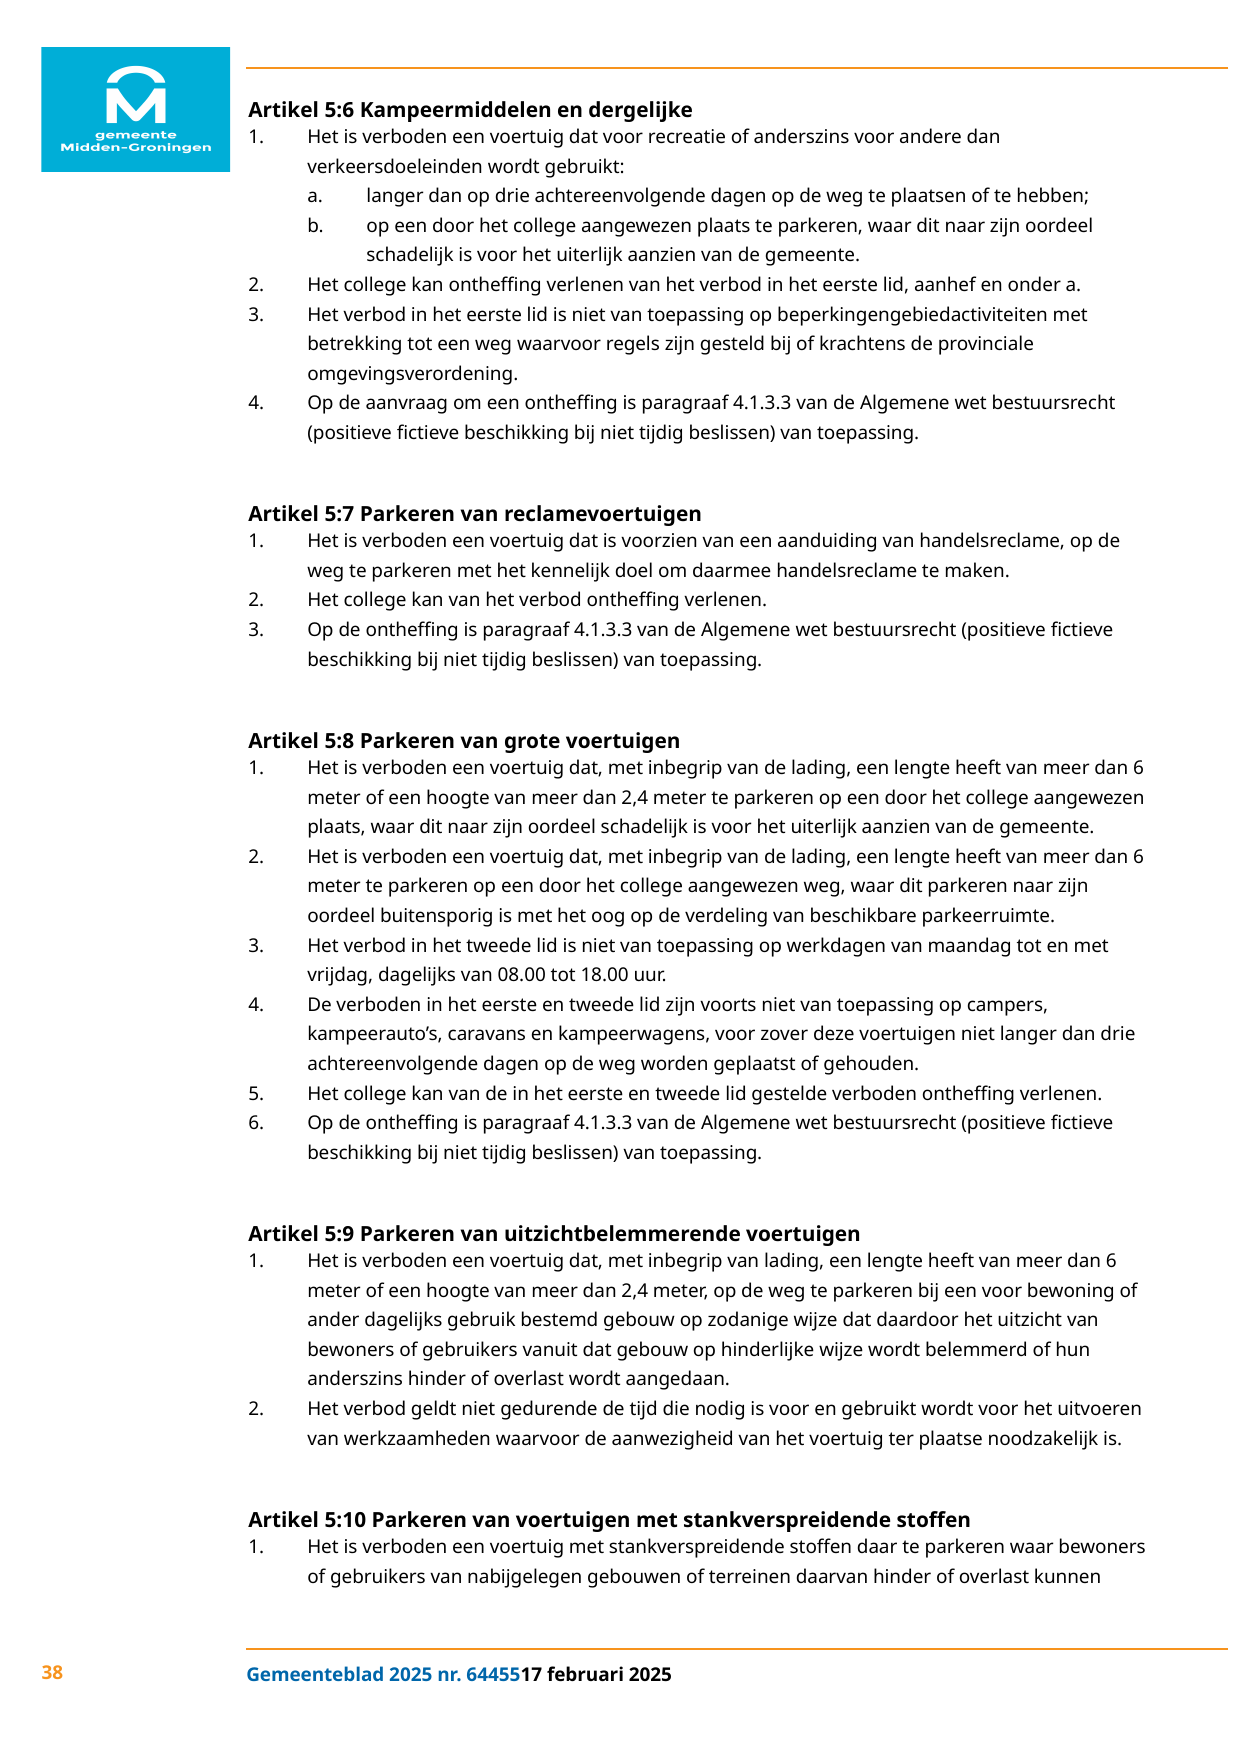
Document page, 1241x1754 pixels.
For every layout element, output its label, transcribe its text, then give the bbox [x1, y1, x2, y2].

list Het is verboden een voertuig dat, met inbegrip van de lading, een lengte heeft van meer dan 6 meter of een hoogte van meer dan 2,4 meter te parkeren op een door het college aangewezen plaats, waar dit naar zijn oordeel schadelijk is voor het uiterlijk aanzien van de gemeente. [248, 754, 1152, 839]
list Op de aanvraag om een ontheffing is paragraaf 4.1.3.3 van de Algemene wet bestuursrecht (positieve fictieve beschikking bij niet tijdig beslissen) van toepassing. [248, 389, 1152, 445]
text Artikel 5:6 Kampeermiddelen en dergelijke [248, 95, 1152, 123]
list Het is verboden een voertuig dat voor recreatie of anderszins voor andere dan verkeersdoeleinden wordt gebruikt: [248, 123, 1152, 178]
list De verboden in het eerste en tweede lid zijn voorts niet van toepassing op campers, kampeerauto’s, caravans en kampeerwagens, voor zover deze voertuigen niet langer dan drie achtereenvolgende dagen op de weg worden geplaatst of gehouden. [248, 991, 1152, 1076]
text Artikel 5:9 Parkeren van uitzichtbelemmerende voertuigen [248, 1219, 1152, 1247]
list Het is verboden een voertuig dat, met inbegrip van de lading, een lengte heeft van meer dan 6 meter te parkeren op een door het college aangewezen weg, waar dit parkeren naar zijn oordeel buitensporig is met het oog op de verdeling van beschikbare parkeerruimte. [248, 843, 1152, 928]
list Het college kan van de in het eerste en tweede lid gestelde verboden ontheffing verlenen. [248, 1080, 1152, 1105]
picture [108, 66, 164, 82]
list Het verbod in het tweede lid is niet van toepassing op werkdagen van maandag tot en met vrijdag, dagelijks van 08.00 tot 18.00 uur. [248, 932, 1152, 987]
list Het is verboden een voertuig met stankverspreidende stoffen daar te parkeren waar bewoners of gebruikers van nabijgelegen gebouwen of terreinen daarvan hinder of overlast kunnen [248, 1533, 1152, 1588]
list langer dan op drie achtereenvolgende dagen op de weg te plaatsen of te hebben; [307, 182, 1152, 208]
text Artikel 5:10 Parkeren van voertuigen met stankverspreidende stoffen [248, 1505, 1152, 1533]
list op een door het college aangewezen plaats te parkeren, waar dit naar zijn oordeel schadelijk is voor het uiterlijk aanzien van de gemeente. [307, 212, 1152, 267]
picture [107, 89, 165, 122]
list Het verbod geldt niet gedurende de tijd die nodig is voor en gebruikt wordt voor het uitvoeren van werkzaamheden waarvoor de aanwezigheid van het voertuig ter plaatse noodzakelijk is. [248, 1395, 1152, 1451]
picture [184, 146, 190, 153]
text Artikel 5:8 Parkeren van grote voertuigen [248, 726, 1152, 754]
list Het is verboden een voertuig dat is voorzien van een aanduiding van handelsreclame, op de weg te parkeren met het kennelijk doel om daarmee handelsreclame te maken. [248, 527, 1152, 583]
text Artikel 5:7 Parkeren van reclamevoertuigen [248, 499, 1152, 527]
list Het college kan van het verbod ontheffing verlenen. [248, 587, 1152, 612]
list Het verbod in het eerste lid is niet van toepassing op beperkingengebiedactiviteiten met betrekking tot een weg waarvoor regels zijn gesteld bij of krachtens de provinciale omgevingsverordening. [248, 301, 1152, 386]
list Op de ontheffing is paragraaf 4.1.3.3 van de Algemene wet bestuursrecht (positieve fictieve beschikking bij niet tijdig beslissen) van toepassing. [248, 616, 1152, 672]
list Het is verboden een voertuig dat, met inbegrip van lading, een lengte heeft van meer dan 6 meter of een hoogte van meer dan 2,4 meter, op de weg te parkeren bij een voor bewoning of ander dagelijks gebruik bestemd gebouw op zodanige wijze dat daardoor het uitzicht van bewoners of gebruikers vanuit dat gebouw op hinderlijke wijze wordt belemmerd of hun anderszins hinder of overlast wordt aangedaan. [248, 1247, 1152, 1391]
list Op de ontheffing is paragraaf 4.1.3.3 van de Algemene wet bestuursrecht (positieve fictieve beschikking bij niet tijdig beslissen) van toepassing. [248, 1109, 1152, 1164]
list Het college kan ontheffing verlenen van het verbod in het eerste lid, aanhef en onder a. [248, 271, 1152, 297]
